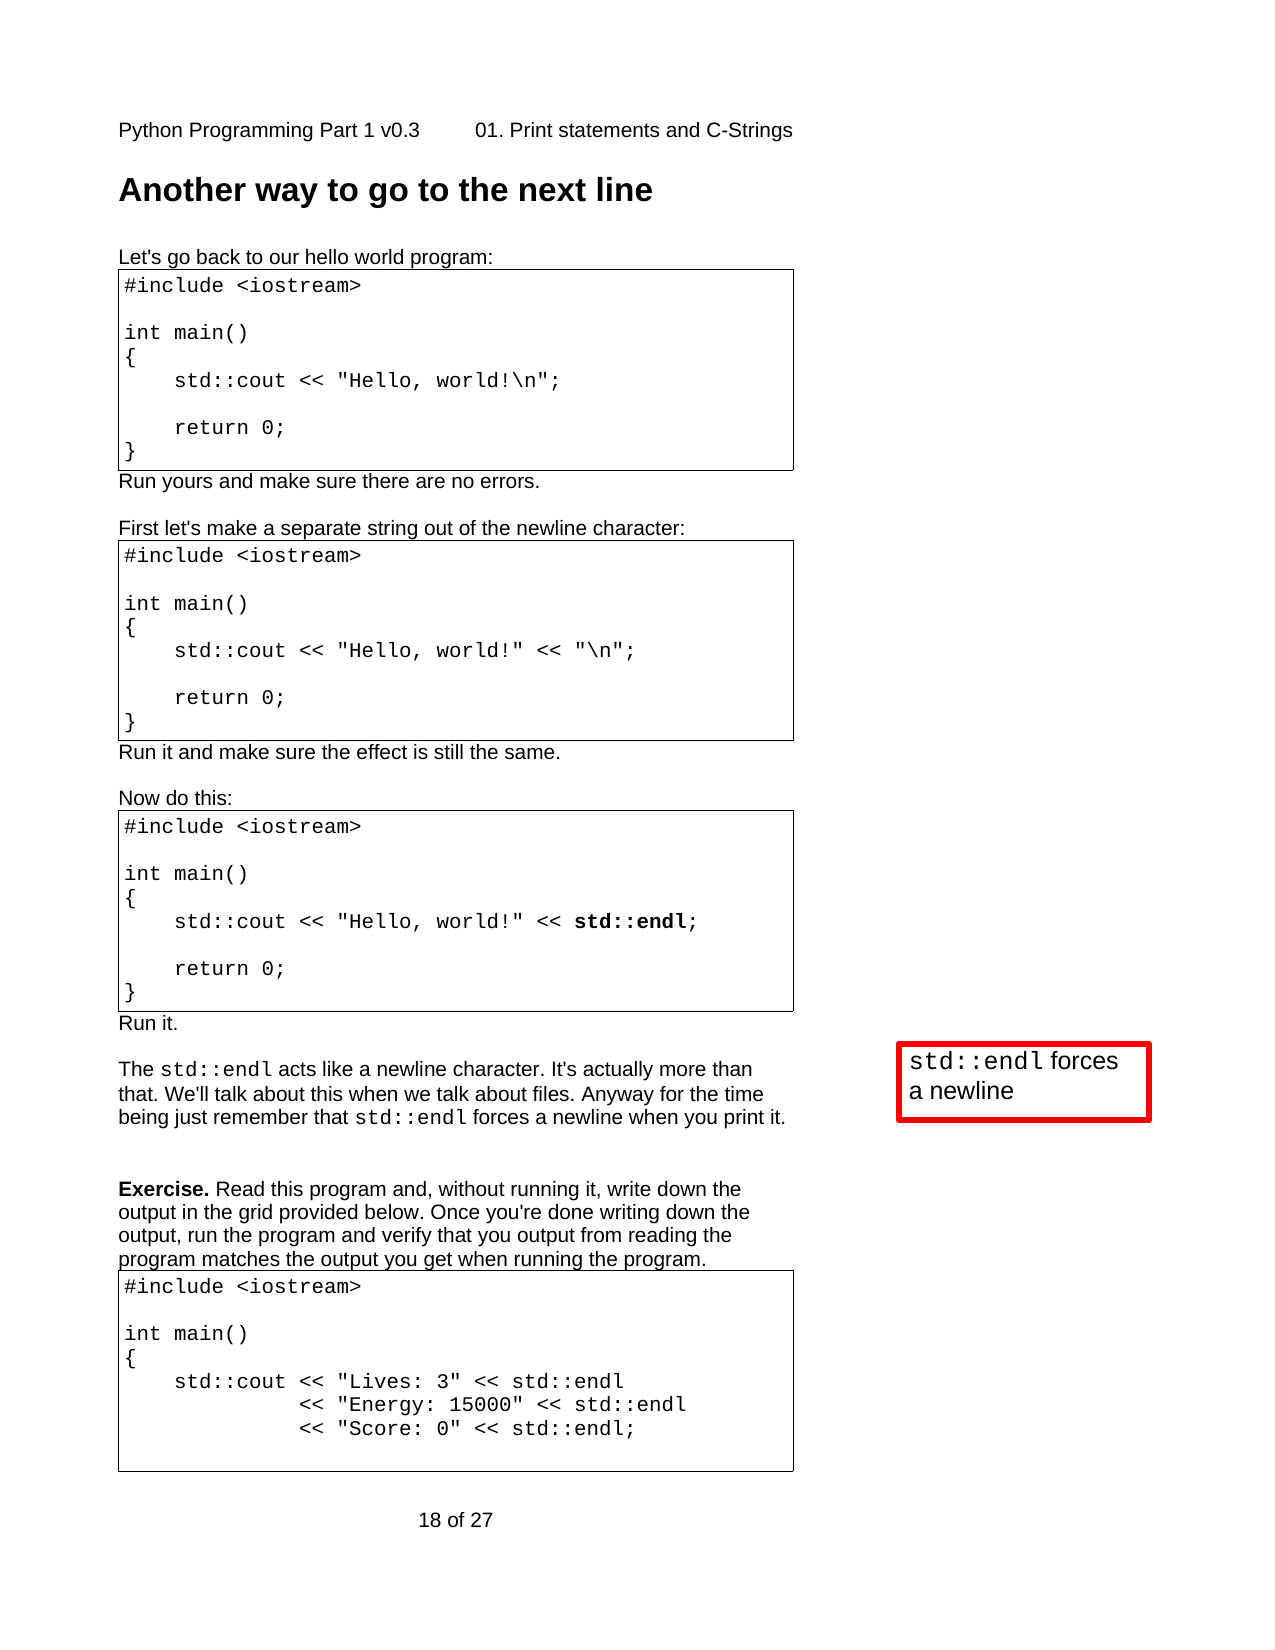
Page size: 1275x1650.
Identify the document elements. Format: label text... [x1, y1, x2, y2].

table_header #include <iostream> int main() { std::cout << "Hello, world!" << std::endl; return 0; } [119, 811, 793, 1011]
text Exercise. Read this program and, without running it, write down the output in the grid provided below. Once you're done writing down the output, run the program and verify that you output from reading the program matches the output you get when running the program. [118, 1177, 793, 1270]
table_header #include <iostream> int main() { std::cout << "Hello, world!\n"; return 0; } [119, 270, 793, 470]
text Run it and make sure the effect is still the same. [118, 741, 793, 764]
table_header #include <iostream> int main() { std::cout << "Lives: 3" << std::endl << "Energy: 15000" << std::endl << "Score: 0" << std::endl; [119, 1271, 793, 1471]
text First let's make a separate string out of the newline character: [118, 516, 793, 540]
text Now do this: [118, 787, 793, 810]
table_header #include <iostream> int main() { std::cout << "Hello, world!" << "\n"; return 0; } [119, 541, 793, 740]
text Let's go back to our hello world program: [118, 246, 793, 269]
text Run it. [118, 1012, 793, 1034]
text The std::endl acts like a newline character. It's actually more than that. We'll talk about this when we talk about files. Anyway for the time being just remember that std::endl forces a newline when you print it. [118, 1057, 793, 1131]
text Another way to go to the next line [118, 171, 793, 209]
text Run yours and make sure there are no errors. [118, 471, 793, 493]
